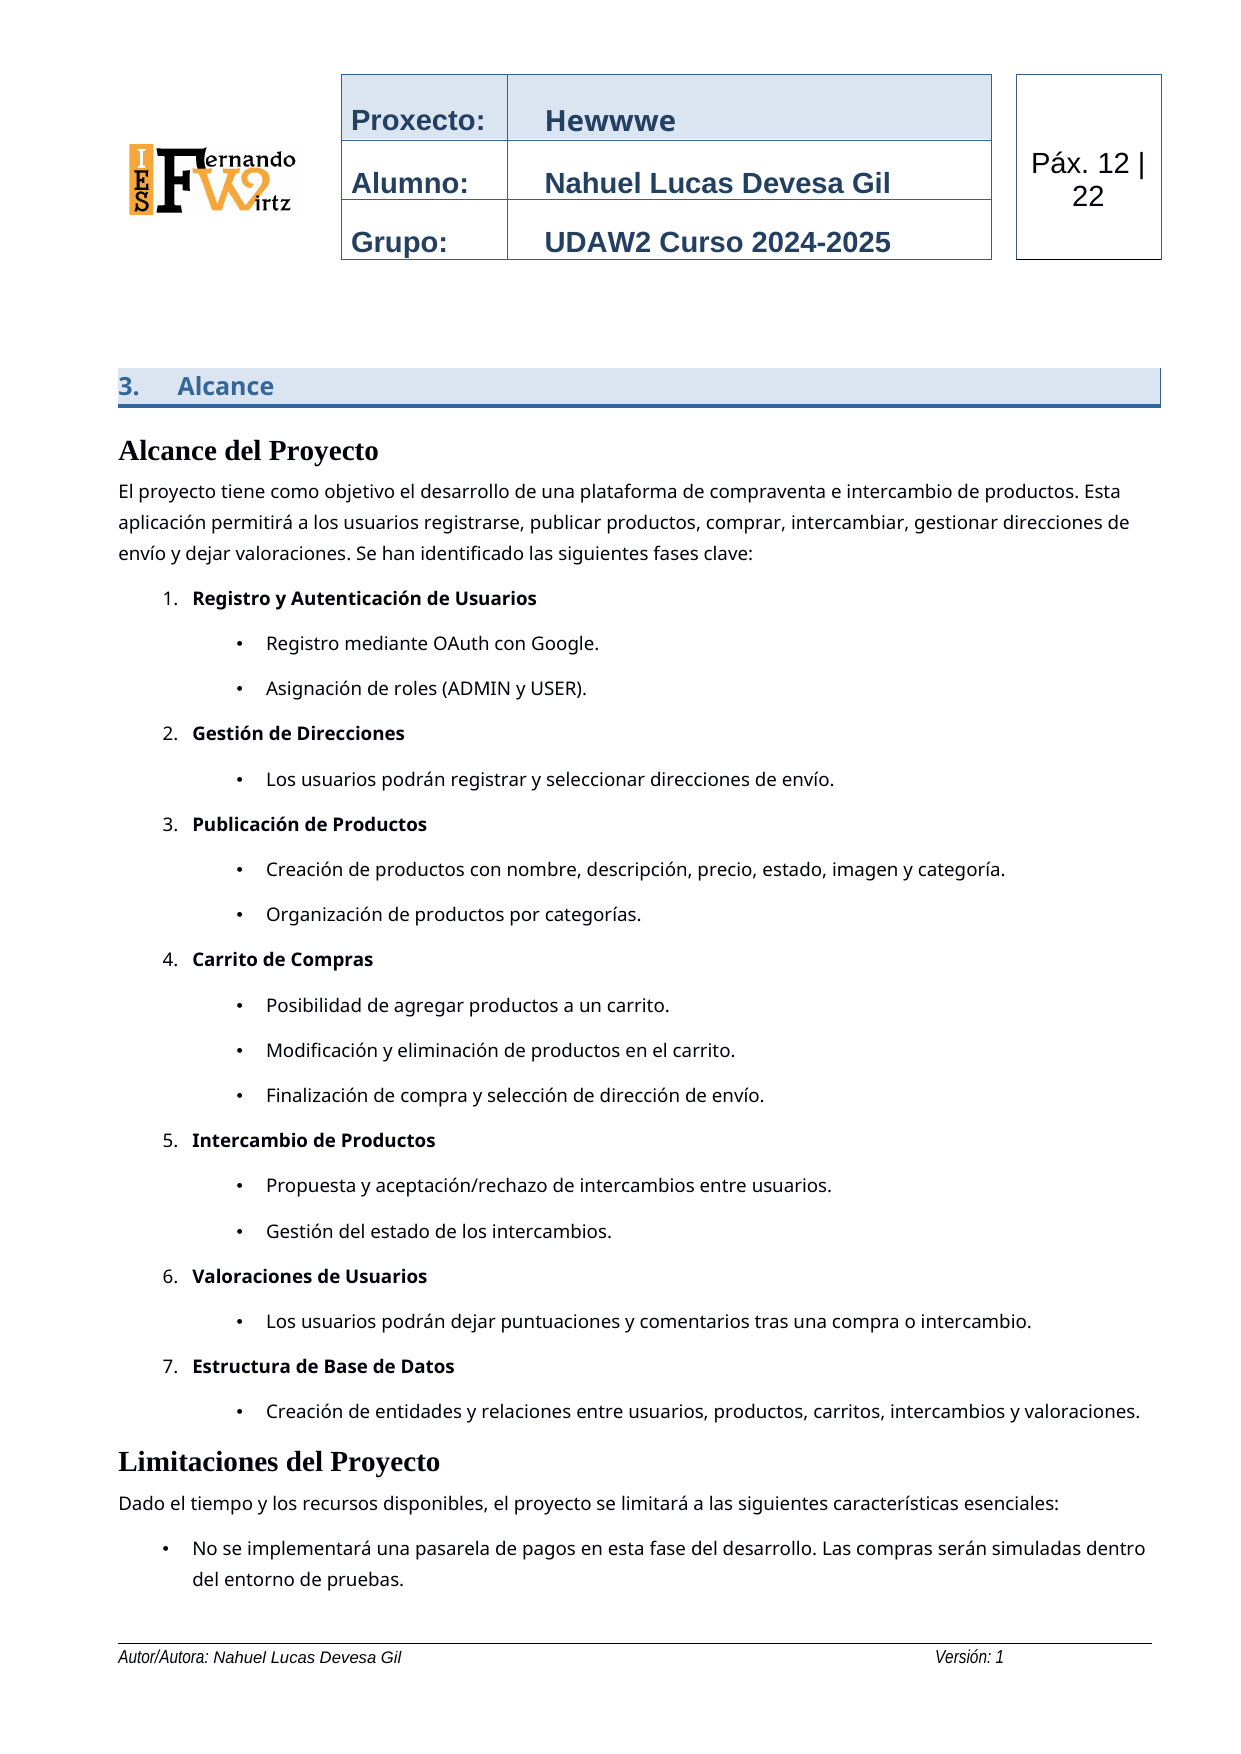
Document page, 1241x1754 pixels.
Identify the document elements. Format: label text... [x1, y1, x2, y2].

list Registro y Autenticación de Usuarios [162, 585, 1152, 611]
list Carrito de Compras [162, 947, 1152, 972]
list Intercambio de Productos [162, 1128, 1152, 1153]
subtitle Alcance del Proyecto [118, 433, 1152, 466]
list Los usuarios podrán dejar puntuaciones y comentarios tras una compra o intercambio. [236, 1308, 1152, 1334]
list Registro mediante OAuth con Google. [236, 630, 1152, 656]
list Organización de productos por categorías. [236, 902, 1152, 927]
list Propuesta y aceptación/rechazo de intercambios entre usuarios. [236, 1173, 1152, 1198]
list Gestión del estado de los intercambios. [236, 1218, 1152, 1243]
list Publicación de Productos [162, 811, 1152, 837]
text El proyecto tiene como objetivo el desarrollo de una plataforma de compraventa e intercambio de productos. Esta aplicación permitirá a los usuarios registrarse, publicar productos, comprar, intercambiar, gestionar direcciones de envío y dejar valoraciones. Se han identificado las siguientes fases clave: [118, 479, 1152, 565]
list Los usuarios podrán registrar y seleccionar direcciones de envío. [236, 766, 1152, 791]
list Gestión de Direcciones [162, 721, 1152, 746]
list Posibilidad de agregar productos a un carrito. [236, 992, 1152, 1017]
list Modificación y eliminación de productos en el carrito. [236, 1037, 1152, 1063]
list Finalización de compra y selección de dirección de envío. [236, 1082, 1152, 1108]
list Valoraciones de Usuarios [162, 1263, 1152, 1289]
list No se implementará una pasarela de pagos en esta fase del desarrollo. Las compras serán simuladas dentro del entorno de pruebas. [162, 1535, 1152, 1591]
picture [129, 144, 299, 215]
list Estructura de Base de Datos [162, 1354, 1152, 1379]
subtitle Limitaciones del Proyecto [118, 1444, 1152, 1478]
text Dado el tiempo y los recursos disponibles, el proyecto se limitará a las siguientes características esenciales: [118, 1490, 1152, 1516]
subtitle Alcance [118, 368, 1160, 404]
list Asignación de roles (ADMIN y USER). [236, 676, 1152, 701]
list Creación de entidades y relaciones entre usuarios, productos, carritos, intercambios y valoraciones. [236, 1399, 1152, 1424]
list Creación de productos con nombre, descripción, precio, estado, imagen y categoría. [236, 856, 1152, 882]
